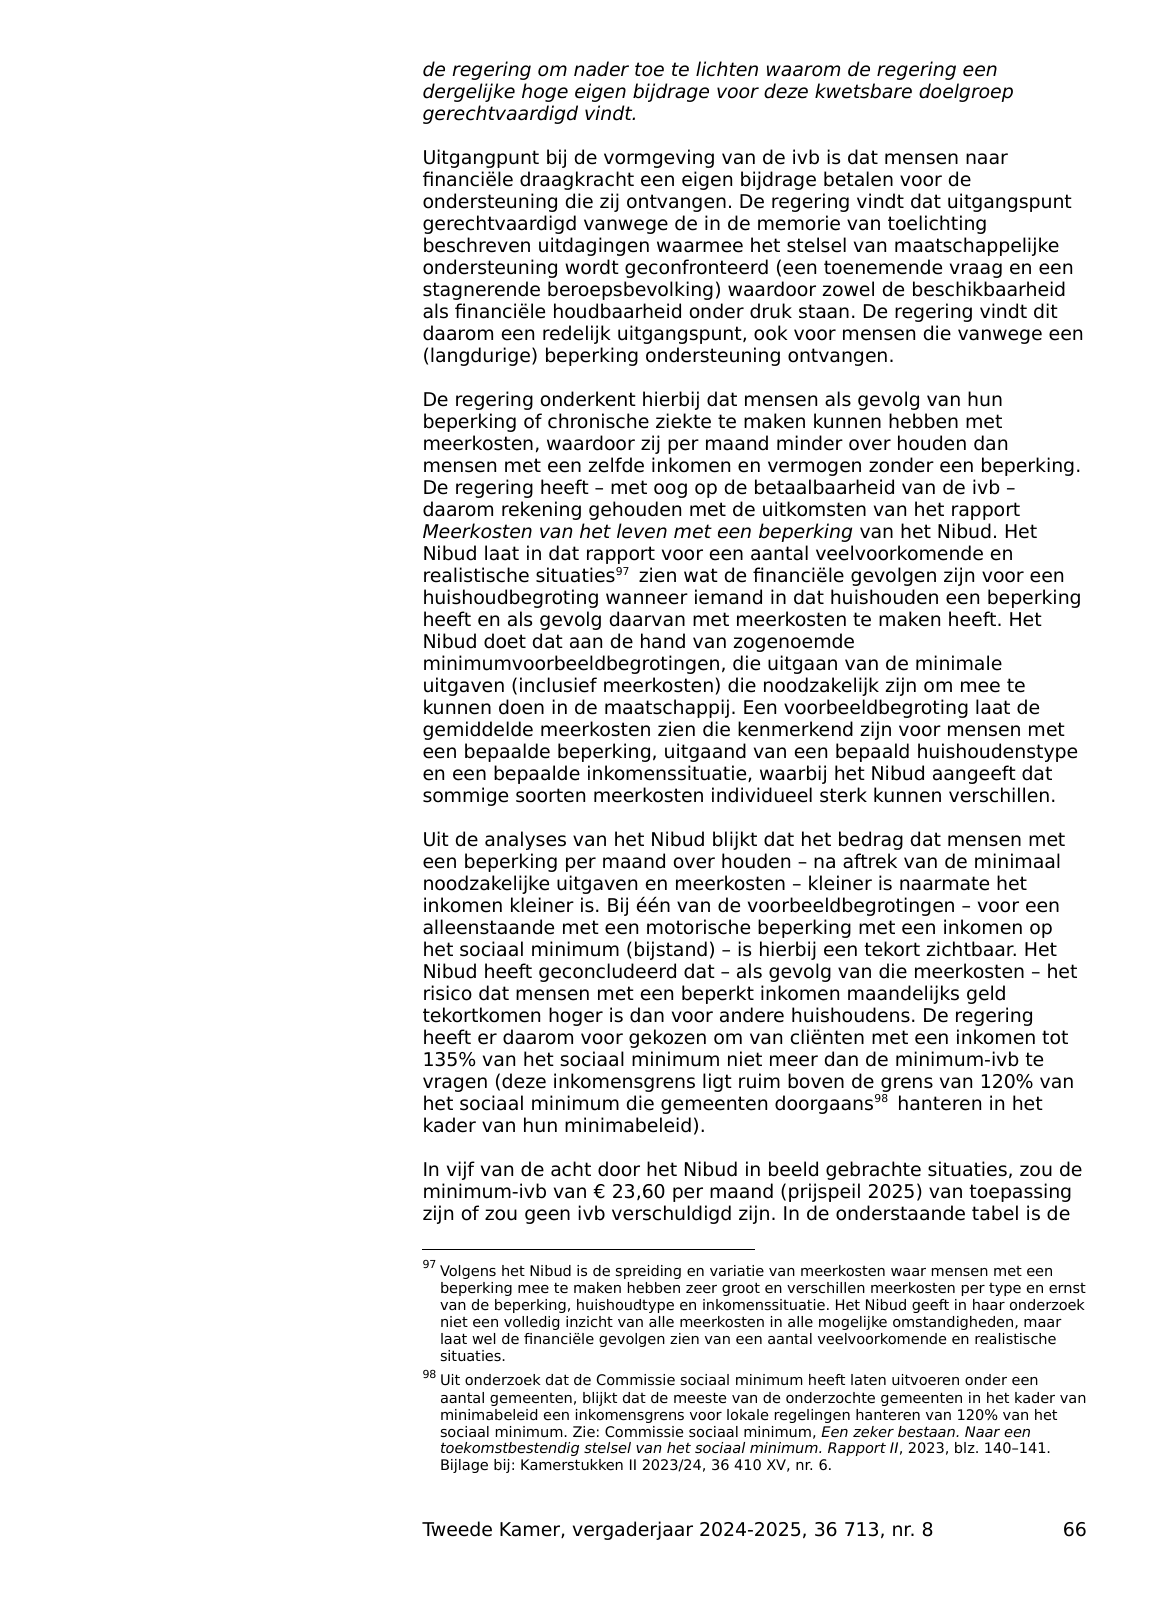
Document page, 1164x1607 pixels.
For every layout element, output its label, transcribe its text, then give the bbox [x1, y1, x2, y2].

text De regering onderkent hierbij dat mensen als gevolg van hun beperking of chronische ziekte te maken kunnen hebben met meerkosten, waardoor zij per maand minder over houden dan mensen met een zelfde inkomen en vermogen zonder een beperking. De regering heeft – met oog op de betaalbaarheid van de ivb – daarom rekening gehouden met de uitkomsten van het rapport Meerkosten van het leven met een beperking van het Nibud. Het Nibud laat in dat rapport voor een aantal veelvoorkomende en realistische situaties zien wat de financiële gevolgen zijn voor een huishoudbegroting wanneer iemand in dat huishouden een beperking heeft en als gevolg daarvan met meerkosten te maken heeft. Het Nibud doet dat aan de hand van zogenoemde minimumvoorbeeldbegrotingen, die uitgaan van de minimale uitgaven (inclusief meerkosten) die noodzakelijk zijn om mee te kunnen doen in de maatschappij. Een voorbeeldbegroting laat de gemiddelde meerkosten zien die kenmerkend zijn voor mensen met een bepaalde beperking, uitgaand van een bepaald huishoudenstype en een bepaalde inkomenssituatie, waarbij het Nibud aangeeft dat sommige soorten meerkosten individueel sterk kunnen verschillen. [422, 389, 1087, 807]
text In vijf van de acht door het Nibud in beeld gebrachte situaties, zou de minimum-ivb van € 23,60 per maand (prijspeil 2025) van toepassing zijn of zou geen ivb verschuldigd zijn. In de onderstaande tabel is de [422, 1159, 1087, 1225]
text de regering om nader toe te lichten waarom de regering een dergelijke hoge eigen bijdrage voor deze kwetsbare doelgroep gerechtvaardigd vindt. [422, 59, 1087, 125]
text Uit de analyses van het Nibud blijkt dat het bedrag dat mensen met een beperking per maand over houden – na aftrek van de minimaal noodzakelijke uitgaven en meerkosten – kleiner is naarmate het inkomen kleiner is. Bij één van de voorbeeldbegrotingen – voor een alleenstaande met een motorische beperking met een inkomen op het sociaal minimum (bijstand) – is hierbij een tekort zichtbaar. Het Nibud heeft geconcludeerd dat – als gevolg van die meerkosten – het risico dat mensen met een beperkt inkomen maandelijks geld tekortkomen hoger is dan voor andere huishoudens. De regering heeft er daarom voor gekozen om van cliënten met een inkomen tot 135% van het sociaal minimum niet meer dan de minimum-ivb te vragen (deze inkomensgrens ligt ruim boven de grens van 120% van het sociaal minimum die gemeenten doorgaans hanteren in het kader van hun minimabeleid). [422, 829, 1087, 1137]
text Uit onderzoek dat de Commissie sociaal minimum heeft laten uitvoeren onder een aantal gemeenten, blijkt dat de meeste van de onderzochte gemeenten in het kader van minimabeleid een inkomensgrens voor lokale regelingen hanteren van 120% van het sociaal minimum. Zie: Commissie sociaal minimum, Een zeker bestaan. Naar een toekomstbestendig stelsel van het sociaal minimum. Rapport II, 2023, blz. 140–141. Bijlage bij: Kamerstukken II 2023/24, 36 410 XV, nr. 6. [422, 1368, 1087, 1474]
text Uitgangpunt bij de vormgeving van de ivb is dat mensen naar financiële draagkracht een eigen bijdrage betalen voor de ondersteuning die zij ontvangen. De regering vindt dat uitgangspunt gerechtvaardigd vanwege de in de memorie van toelichting beschreven uitdagingen waarmee het stelsel van maatschappelijke ondersteuning wordt geconfronteerd (een toenemende vraag en een stagnerende beroepsbevolking) waardoor zowel de beschikbaarheid als financiële houdbaarheid onder druk staan. De regering vindt dit daarom een redelijk uitgangspunt, ook voor mensen die vanwege een (langdurige) beperking ondersteuning ontvangen. [422, 147, 1087, 367]
text Volgens het Nibud is de spreiding en variatie van meerkosten waar mensen met een beperking mee te maken hebben zeer groot en verschillen meerkosten per type en ernst van de beperking, huishoudtype en inkomenssituatie. Het Nibud geeft in haar onderzoek niet een volledig inzicht van alle meerkosten in alle mogelijke omstandigheden, maar laat wel de financiële gevolgen zien van een aantal veelvoorkomende en realistische situaties. [422, 1258, 1087, 1365]
